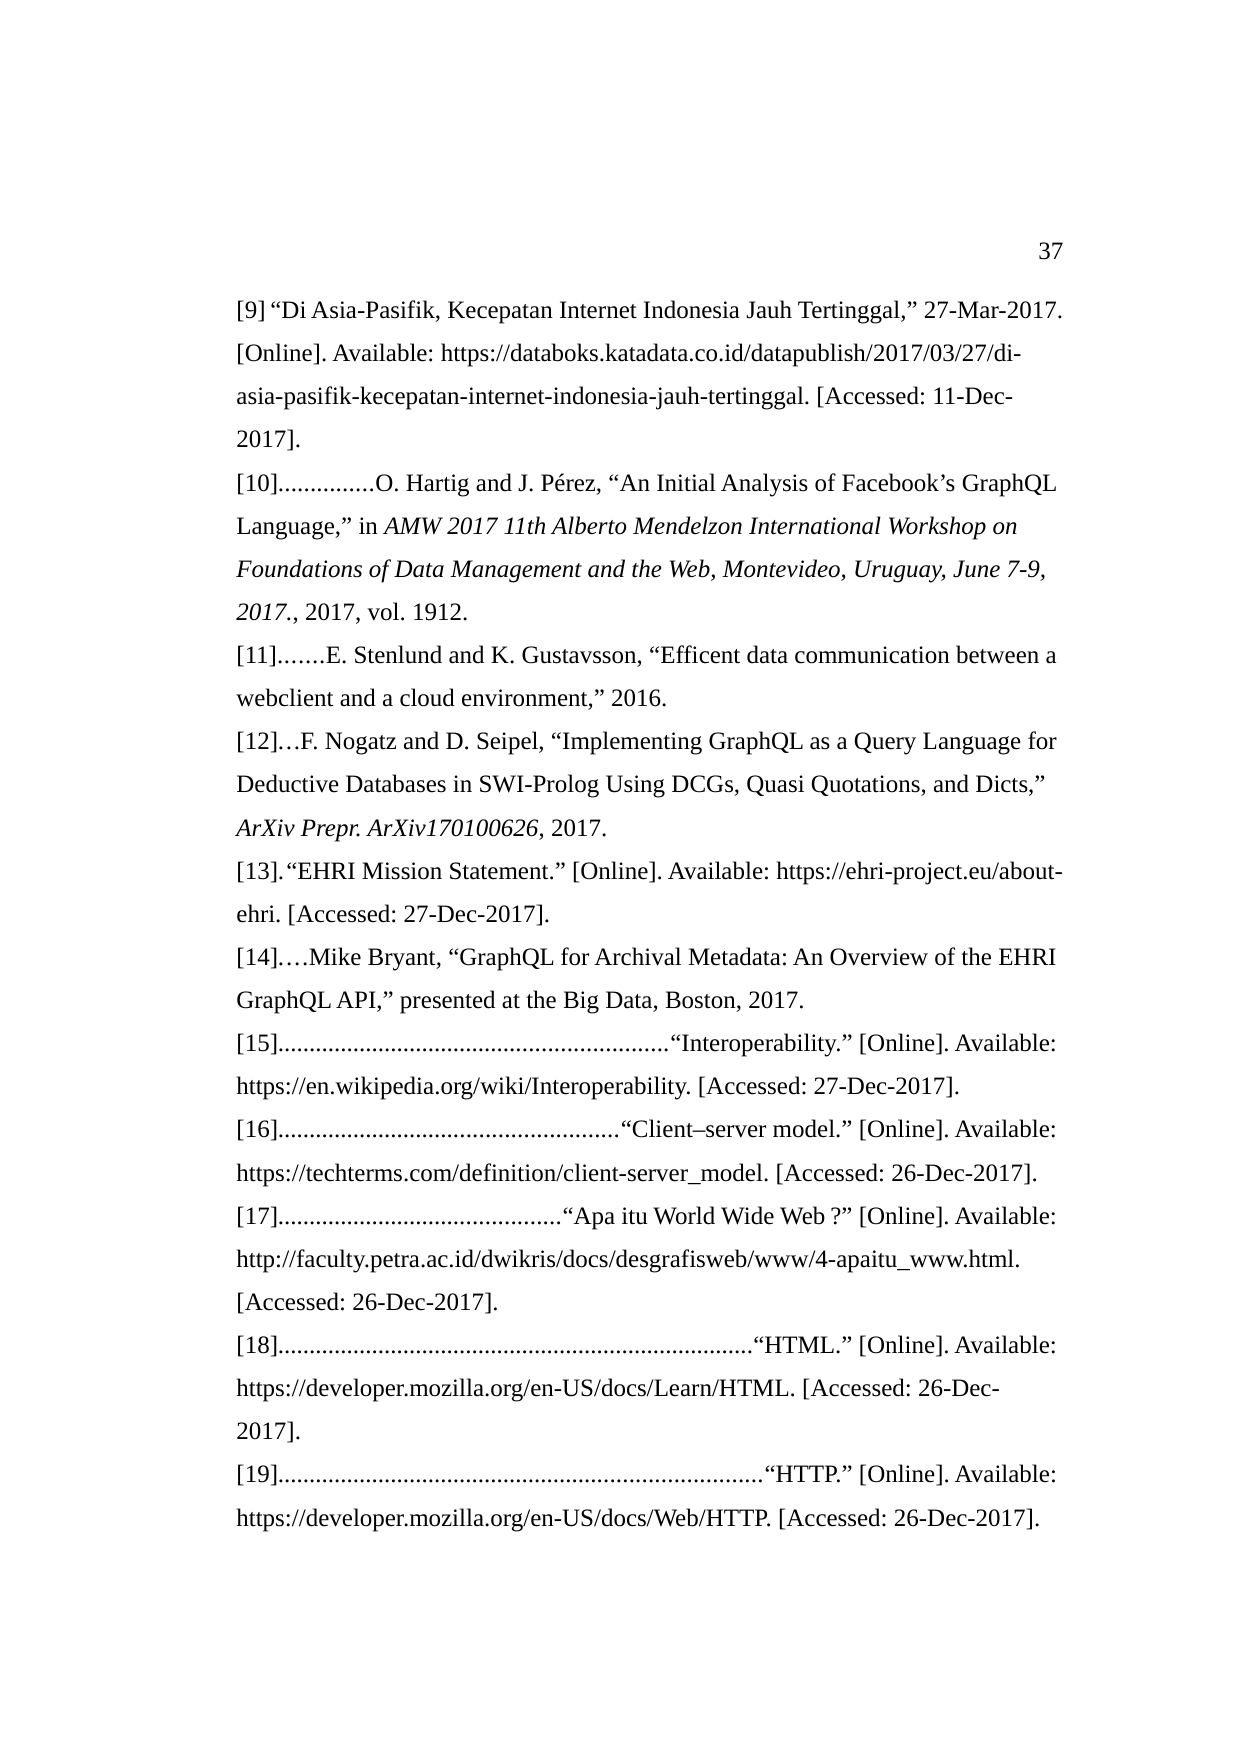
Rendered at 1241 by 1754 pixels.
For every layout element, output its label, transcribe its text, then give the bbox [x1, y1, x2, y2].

text [16] “Client–server model.” [Online]. Available: https://techterms.com/definition/client-server_model. [Accessed: 26-Dec-2017]. [236, 1114, 1063, 1186]
text [12] F. Nogatz and D. Seipel, “Implementing GraphQL as a Query Language for Deductive Databases in SWI-Prolog Using DCGs, Quasi Quotations, and Dicts,” ArXiv Prepr. ArXiv170100626, 2017. [236, 726, 1063, 841]
text [10] O. Hartig and J. Pérez, “An Initial Analysis of Facebook’s GraphQL Language,” in AMW 2017 11th Alberto Mendelzon International Workshop on Foundations of Data Management and the Web, Montevideo, Uruguay, June 7-9, 2017., 2017, vol. 1912. [236, 468, 1063, 626]
text [13] “EHRI Mission Statement.” [Online]. Available: https://ehri-project.eu/about-ehri. [Accessed: 27-Dec-2017]. [236, 856, 1063, 928]
text [19] “HTTP.” [Online]. Available: https://developer.mozilla.org/en-US/docs/Web/HTTP. [Accessed: 26-Dec-2017]. [236, 1459, 1063, 1531]
text [17] “Apa itu World Wide Web ?” [Online]. Available: http://faculty.petra.ac.id/dwikris/docs/desgrafisweb/www/4-apaitu_www.html. [Accessed: 26-Dec-2017]. [236, 1201, 1063, 1316]
text [11] E. Stenlund and K. Gustavsson, “Efficent data communication between a webclient and a cloud environment,” 2016. [236, 640, 1063, 712]
text [15] “Interoperability.” [Online]. Available: https://en.wikipedia.org/wiki/Interoperability. [Accessed: 27-Dec-2017]. [236, 1028, 1063, 1100]
text [9] “Di Asia-Pasifik, Kecepatan Internet Indonesia Jauh Tertinggal,” 27-Mar-2017. [Online]. Available: https://databoks.katadata.co.id/datapublish/2017/03/27/di-asia-pasifik-kecepatan-internet-indonesia-jauh-tertinggal. [Accessed: 11-Dec-2017]. [236, 295, 1063, 453]
text [18] “HTML.” [Online]. Available: https://developer.mozilla.org/en-US/docs/Learn/HTML. [Accessed: 26-Dec-2017]. [236, 1330, 1063, 1445]
text [14] Mike Bryant, “GraphQL for Archival Metadata: An Overview of the EHRI GraphQL API,” presented at the Big Data, Boston, 2017. [236, 942, 1063, 1014]
